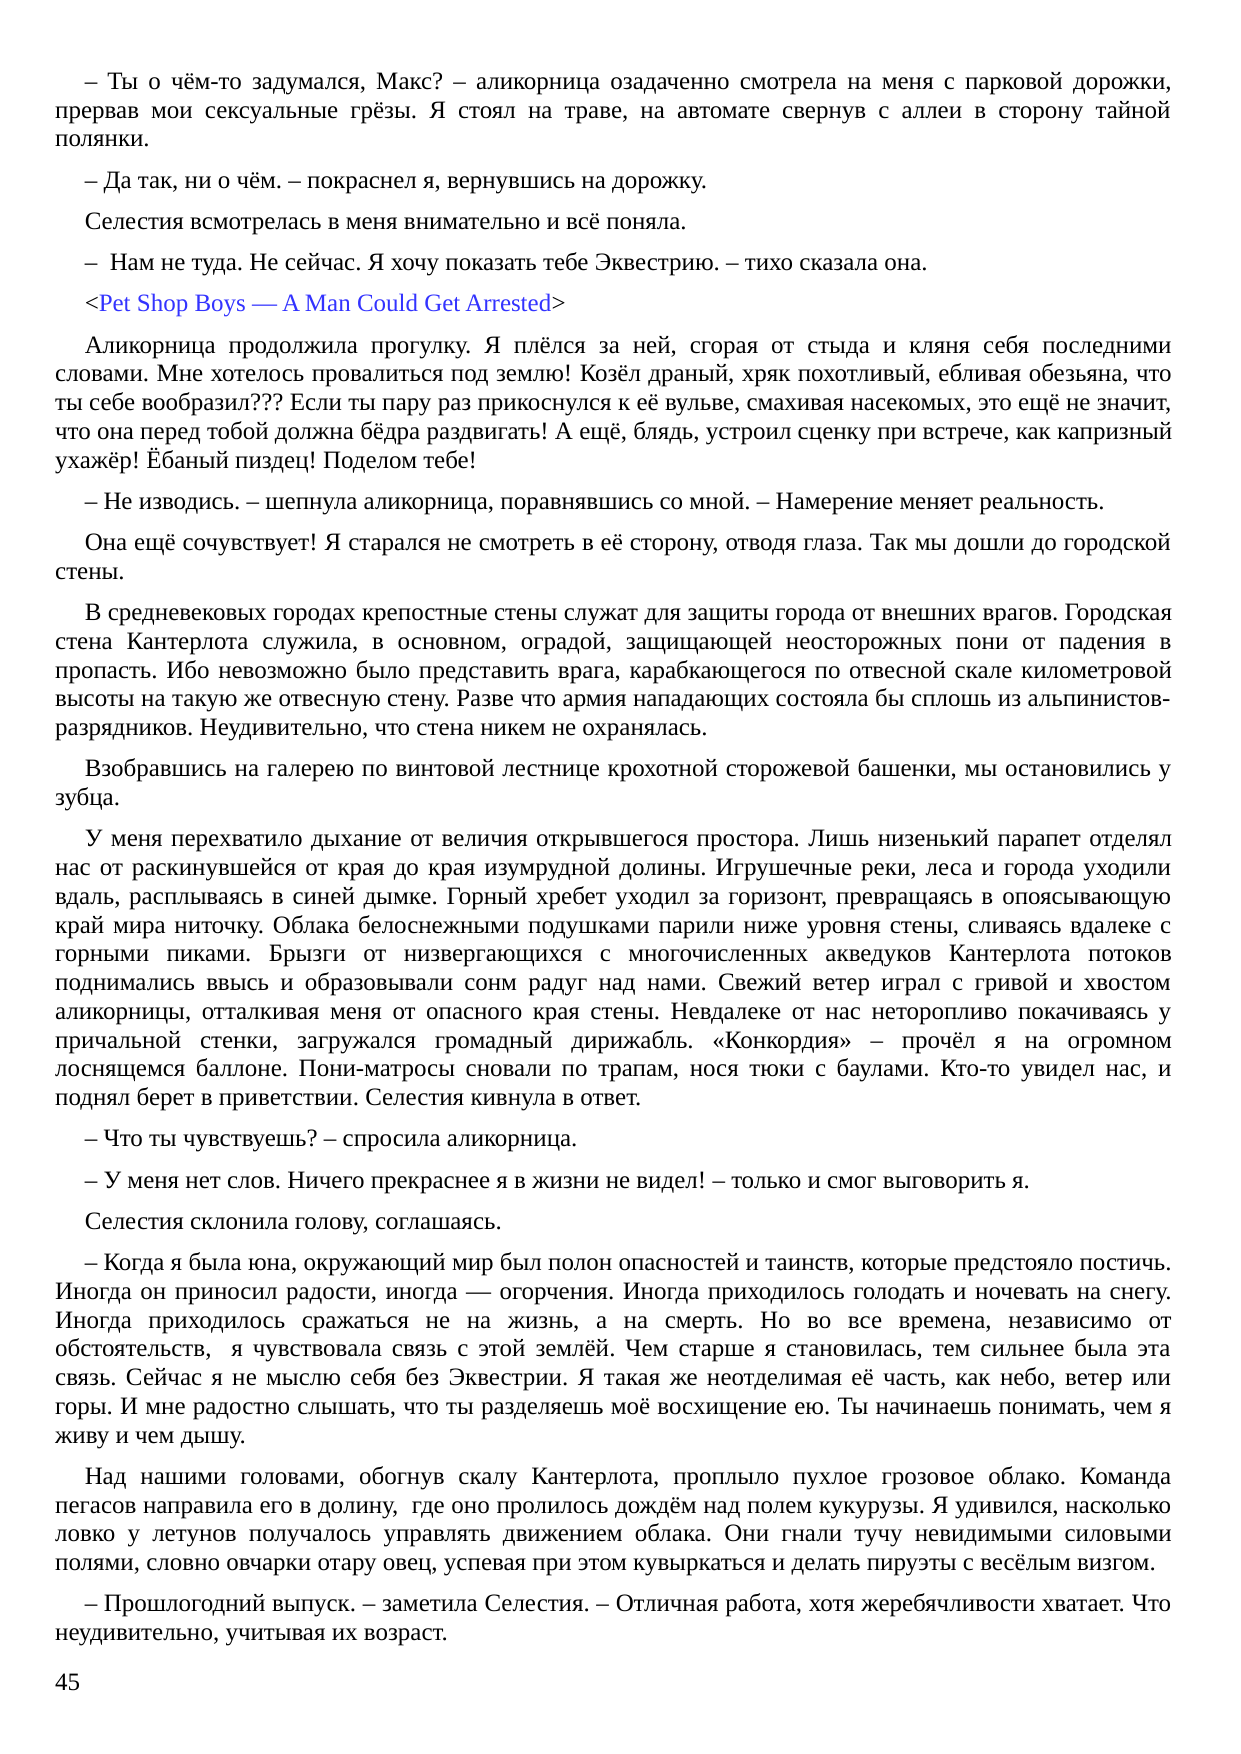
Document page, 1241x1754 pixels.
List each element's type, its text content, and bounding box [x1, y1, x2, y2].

text Она ещё сочувствует! Я старался не смотреть в её сторону, отводя глаза. Так мы дошли до городской стены. [55, 527, 1173, 585]
text – У меня нет слов. Ничего прекраснее я в жизни не видел! – только и смог выговорить я. [55, 1165, 1173, 1193]
text – Что ты чувствуешь? – спросила аликорница. [55, 1123, 1173, 1152]
text Взобравшись на галерею по винтовой лестнице крохотной сторожевой башенки, мы остановились у зубца. [55, 753, 1173, 811]
text Аликорница продолжила прогулку. Я плёлся за ней, сгорая от стыда и кляня себя последними словами. Мне хотелось провалиться под землю! Козёл драный, хряк похотливый, ебливая обезьяна, что ты себе вообразил??? Если ты пару раз прикоснулся к её вульве, смахивая насекомых, это ещё не значит, что она перед тобой должна бёдра раздвигать! А ещё, блядь, устроил сценку при встрече, как капризный ухажёр! Ёбаный пиздец! Поделом тебе! [55, 330, 1173, 473]
text – Когда я была юна, окружающий мир был полон опасностей и таинств, которые предстояло постичь. Иногда он приносил радости, иногда — огорчения. Иногда приходилось голодать и ночевать на снегу. Иногда приходилось сражаться не на жизнь, а на смерть. Но во все времена, независимо от обстоятельств, я чувствовала связь с этой землёй. Чем старше я становилась, тем сильнее была эта связь. Сейчас я не мыслю себя без Эквестрии. Я такая же неотделимая её часть, как небо, ветер или горы. И мне радостно слышать, что ты разделяешь моё восхищение ею. Ты начинаешь понимать, чем я живу и чем дышу. [55, 1247, 1173, 1448]
text У меня перехватило дыхание от величия открывшегося простора. Лишь низенький парапет отделял нас от раскинувшейся от края до края изумрудной долины. Игрушечные реки, леса и города уходили вдаль, расплываясь в синей дымке. Горный хребет уходил за горизонт, превращаясь в опоясывающую край мира ниточку. Облака белоснежными подушками парили ниже уровня стены, сливаясь вдалеке с горными пиками. Брызги от низвергающихся с многочисленных акведуков Кантерлота потоков поднимались ввысь и образовывали сонм радуг над нами. Свежий ветер играл с гривой и хвостом аликорницы, отталкивая меня от опасного края стены. Невдалеке от нас неторопливо покачиваясь у причальной стенки, загружался громадный дирижабль. «Конкордия» – прочёл я на огромном лоснящемся баллоне. Пони-матросы сновали по трапам, нося тюки с баулами. Кто-то увидел нас, и поднял берет в приветствии. Селестия кивнула в ответ. [55, 823, 1173, 1111]
text <Pet Shop Boys — A Man Could Get Arrested> [55, 288, 1173, 317]
text В средневековых городах крепостные стены служат для защиты города от внешних врагов. Городская стена Кантерлота служила, в основном, оградой, защищающей неосторожных пони от падения в пропасть. Ибо невозможно было представить врага, карабкающегося по отвесной скале километровой высоты на такую же отвесную стену. Разве что армия нападающих состояла бы сплошь из альпинистов-разрядников. Неудивительно, что стена никем не охранялась. [55, 597, 1173, 741]
text – Ты о чём-то задумался, Макс? – аликорница озадаченно смотрела на меня с парковой дорожки, прервав мои сексуальные грёзы. Я стоял на траве, на автомате свернув с аллеи в сторону тайной полянки. [55, 66, 1173, 152]
text Селестия склонила голову, соглашаясь. [55, 1206, 1173, 1235]
text – Нам не туда. Не сейчас. Я хочу показать тебе Эквестрию. – тихо сказала она. [55, 247, 1173, 276]
text Селестия всмотрелась в меня внимательно и всё поняла. [55, 206, 1173, 235]
text Над нашими головами, обогнув скалу Кантерлота, проплыло пухлое грозовое облако. Команда пегасов направила его в долину, где оно пролилось дождём над полем кукурузы. Я удивился, насколько ловко у летунов получалось управлять движением облака. Они гнали тучу невидимыми силовыми полями, словно овчарки отару овец, успевая при этом кувыркаться и делать пируэты с весёлым визгом. [55, 1461, 1173, 1576]
text – Не изводись. – шепнула аликорница, поравнявшись со мной. – Намерение меняет реальность. [55, 486, 1173, 515]
text – Прошлогодний выпуск. – заметила Селестия. – Отличная работа, хотя жеребячливости хватает. Что неудивительно, учитывая их возраст. [55, 1588, 1173, 1646]
text – Да так, ни о чём. – покраснел я, вернувшись на дорожку. [55, 165, 1173, 193]
